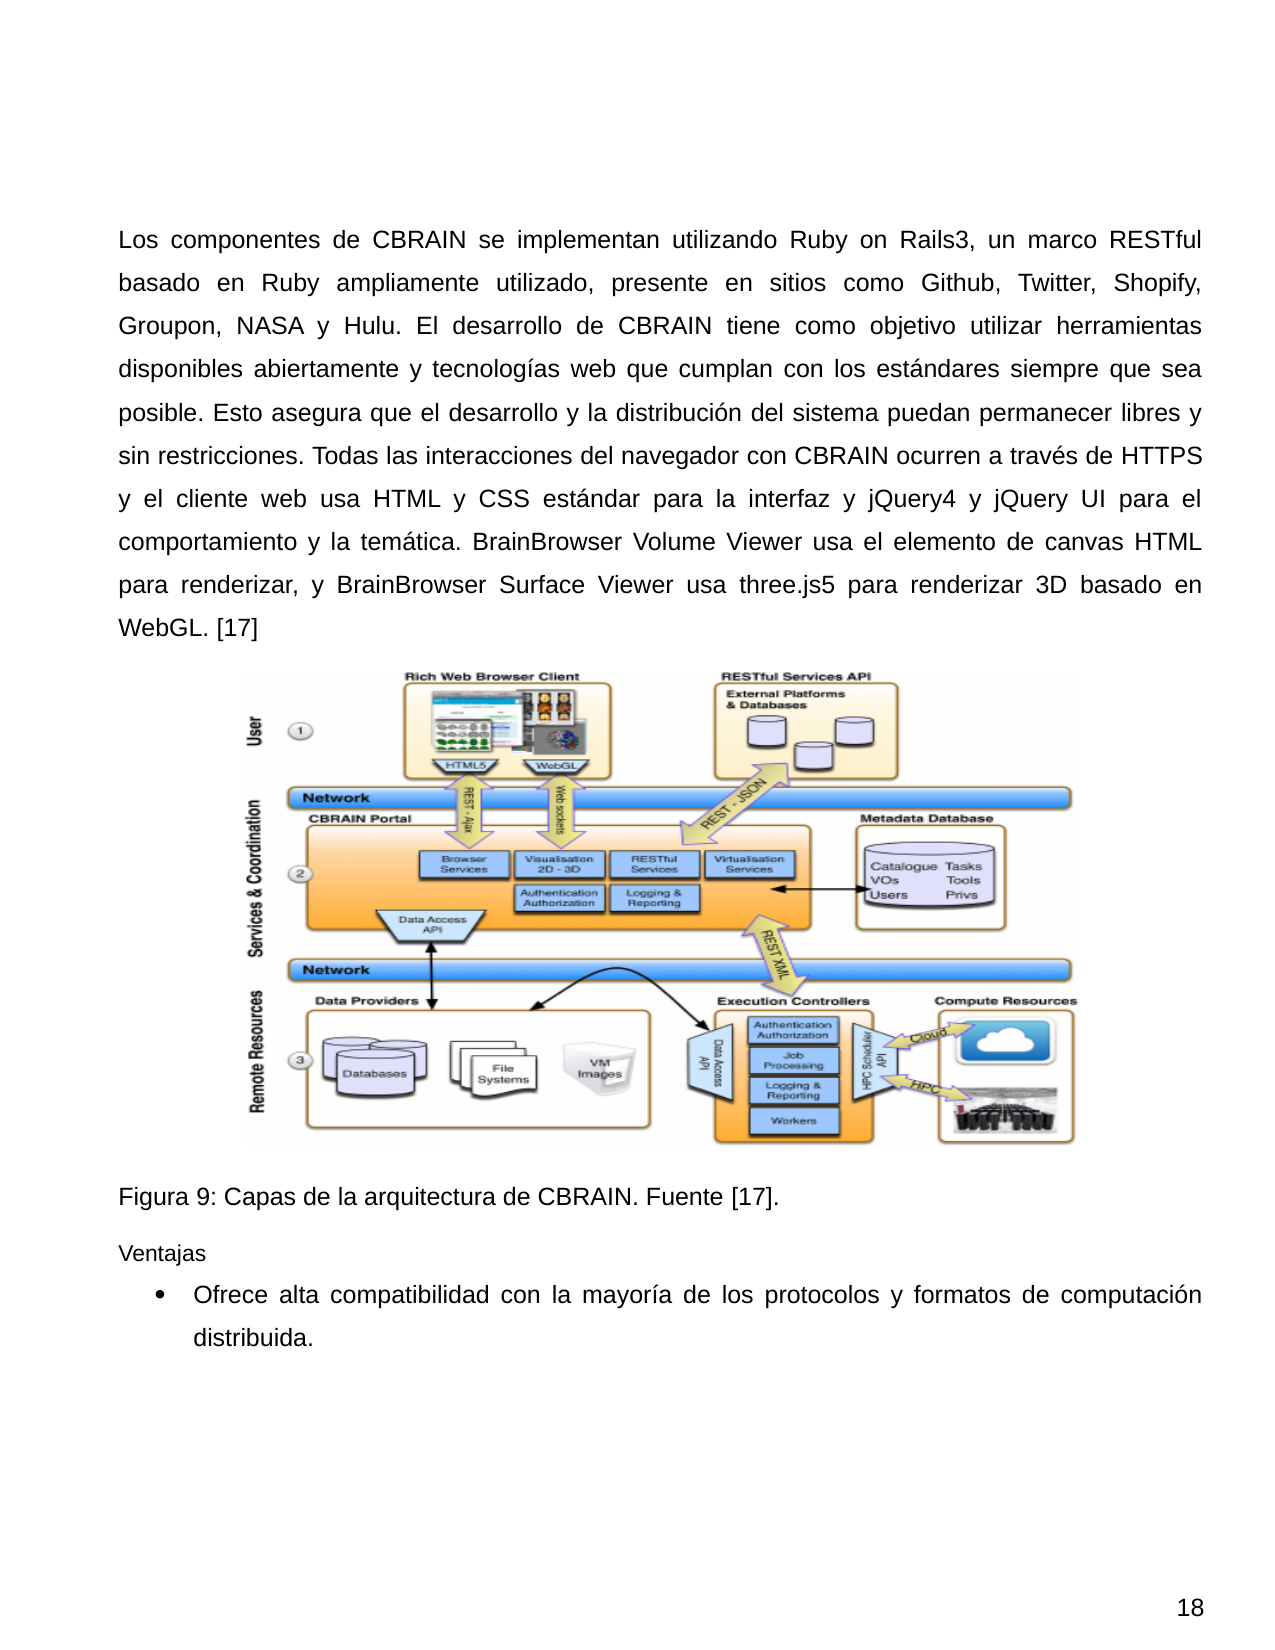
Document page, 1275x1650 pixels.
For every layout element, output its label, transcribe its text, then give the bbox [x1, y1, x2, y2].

text Figura 9: Capas de la arquitectura de CBRAIN. Fuente [17]. [118, 1182, 1204, 1211]
picture [235, 670, 1088, 1153]
subtitle Ventajas [118, 1240, 1204, 1266]
list Ofrece alta compatibilidad con la mayoría de los protocolos y formatos de computación distribuida. [156, 1279, 1204, 1352]
text Los componentes de CBRAIN se implementan utilizando Ruby on Rails3, un marco RESTful basado en Ruby ampliamente utilizado, presente en sitios como Github, Twitter, Shopify, Groupon, NASA y Hulu. El desarrollo de CBRAIN tiene como objetivo utilizar herramientas disponibles abiertamente y tecnologías web que cumplan con los estándares siempre que sea posible. Esto asegura que el desarrollo y la distribución del sistema puedan permanecer libres y sin restricciones. Todas las interacciones del navegador con CBRAIN ocurren a través de HTTPS y el cliente web usa HTML y CSS estándar para la interfaz y jQuery4 y jQuery UI para el comportamiento y la temática. BrainBrowser Volume Viewer usa el elemento de canvas HTML para renderizar, y BrainBrowser Surface Viewer usa three.js5 para renderizar 3D basado en WebGL. [17] [118, 225, 1204, 642]
